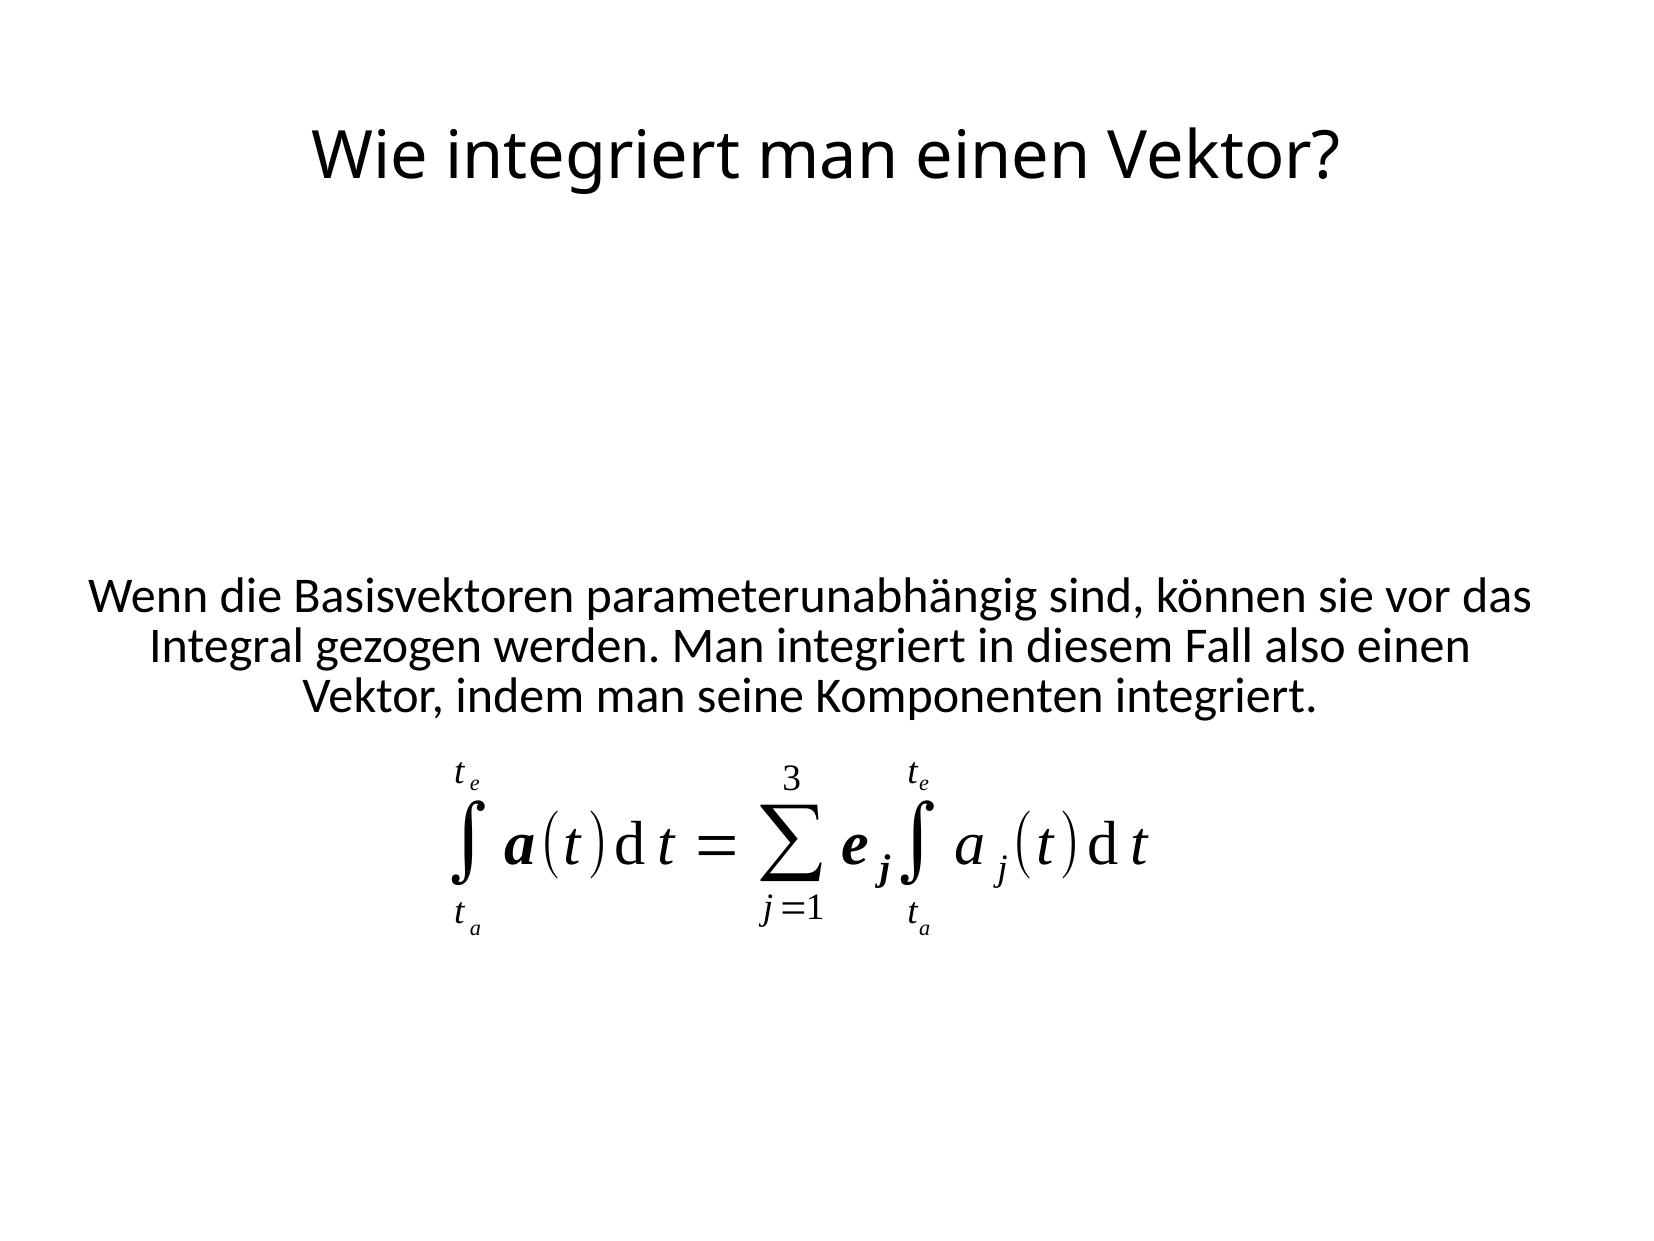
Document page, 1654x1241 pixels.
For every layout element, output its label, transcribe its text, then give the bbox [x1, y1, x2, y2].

chart [426, 747, 1166, 940]
subtitle Wenn die Basisvektoren parameterunabhängig sind, können sie vor das Integral gezogen werden. Man integriert in diesem Fall also einen Vektor, indem man seine Komponenten integriert. [82, 290, 1538, 1010]
title Wie integriert man einen Vektor? [82, 49, 1571, 257]
